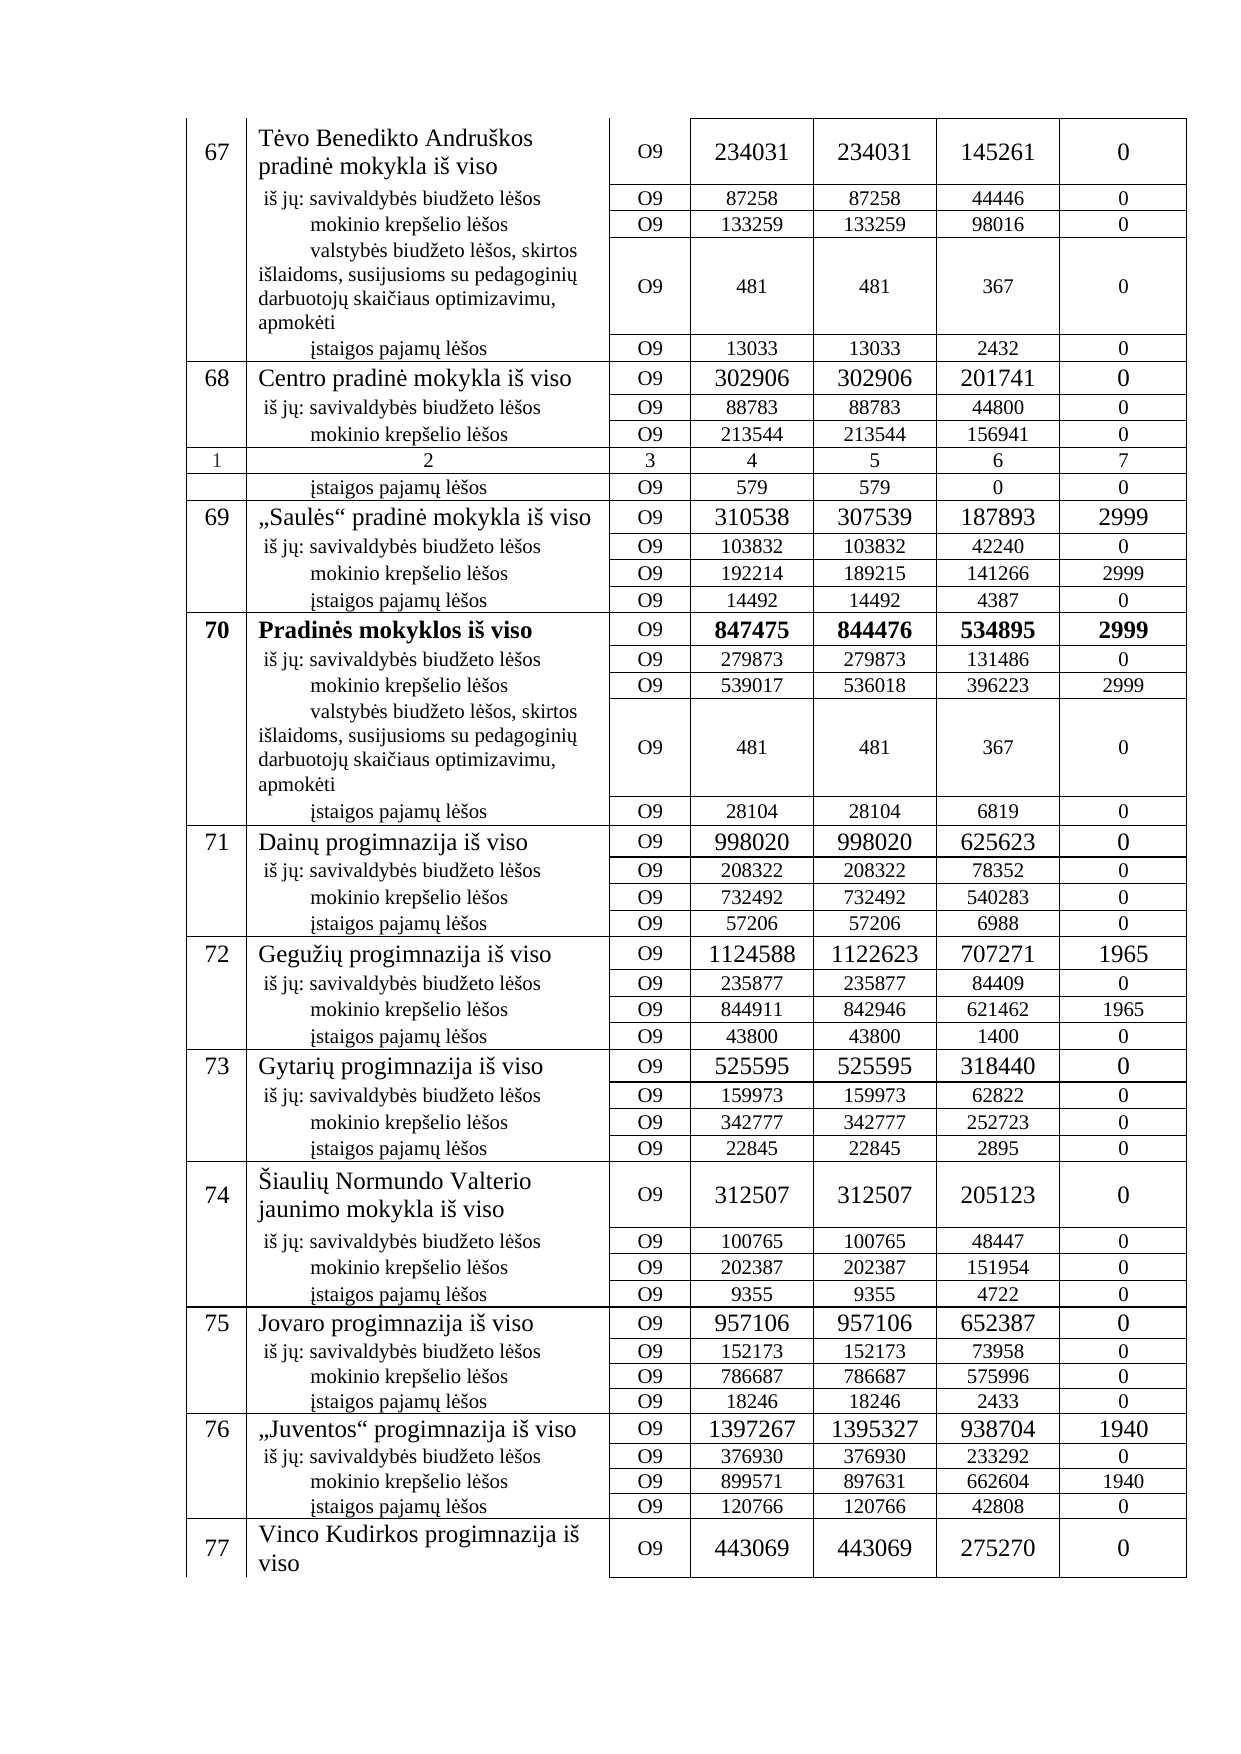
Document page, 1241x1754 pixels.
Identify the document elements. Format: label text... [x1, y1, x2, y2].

table_cell 6988 [937, 911, 1059, 936]
table_cell [187, 559, 246, 586]
table_cell O9 [610, 238, 690, 334]
table_cell 22845 [814, 1136, 936, 1161]
table_cell 732492 [814, 884, 936, 909]
table_cell 84409 [937, 970, 1059, 996]
table_cell 1965 [1060, 997, 1186, 1022]
table_cell 4722 [937, 1281, 1059, 1306]
table_cell iš jų: savivaldybės biudžeto lėšos [247, 184, 609, 210]
table_cell Gytarių progimnazija iš viso [247, 1050, 609, 1081]
table_cell 481 [814, 699, 936, 796]
table_cell iš jų: savivaldybės biudžeto lėšos [247, 1081, 609, 1108]
table_cell 342777 [814, 1109, 936, 1134]
table_cell 302906 [814, 362, 936, 393]
table_cell 57206 [691, 911, 813, 936]
table_cell 0 [1060, 1364, 1186, 1388]
table_cell 2999 [1060, 613, 1186, 645]
table_cell 103832 [691, 534, 813, 559]
table_cell 0 [1060, 1162, 1186, 1227]
table_cell [187, 533, 246, 559]
table_cell įstaigos pajamų lėšos [247, 1493, 609, 1518]
table_cell 0 [1060, 1050, 1186, 1081]
table_cell įstaigos pajamų lėšos [247, 334, 609, 361]
table_cell 67 [187, 118, 246, 184]
table_cell 0 [1060, 395, 1186, 420]
table_cell [187, 796, 246, 825]
table_cell 71 [187, 826, 246, 856]
table_cell Gegužių progimnazija iš viso [247, 937, 609, 969]
table_cell mokinio krepšelio lėšos [247, 420, 609, 447]
table_cell [187, 1022, 246, 1049]
table_cell Pradinės mokyklos iš viso [247, 613, 609, 645]
table_cell O9 [610, 185, 690, 210]
table_cell „Juventos“ progimnazija iš viso [247, 1414, 609, 1443]
table_cell 0 [1060, 1444, 1186, 1468]
table_cell 156941 [937, 421, 1059, 447]
table_cell O9 [610, 421, 690, 447]
table_cell O9 [610, 1281, 690, 1306]
table_cell 1395327 [814, 1414, 936, 1443]
table_cell O9 [610, 1519, 690, 1577]
table_cell 342777 [691, 1109, 813, 1134]
table_cell 0 [1060, 587, 1186, 612]
table_cell 133259 [814, 211, 936, 237]
table_cell valstybės biudžeto lėšos, skirtos išlaidoms, susijusioms su pedagoginių darbuotojų skaičiaus optimizavimu, apmokėti [247, 698, 609, 796]
table_cell [187, 856, 246, 883]
table_cell 22845 [691, 1136, 813, 1161]
table_cell 14492 [814, 587, 936, 612]
table_cell 78352 [937, 858, 1059, 883]
table_cell mokinio krepšelio lėšos [247, 1363, 609, 1388]
table_cell 208322 [691, 858, 813, 883]
table_cell 662604 [937, 1469, 1059, 1493]
table_cell 28104 [691, 797, 813, 825]
table_cell 42240 [937, 534, 1059, 559]
table_cell 2432 [937, 335, 1059, 361]
table_cell 6 [937, 448, 1059, 473]
table_cell 213544 [814, 421, 936, 447]
table_cell 202387 [814, 1254, 936, 1280]
table_cell 98016 [937, 211, 1059, 237]
table_cell 842946 [814, 997, 936, 1022]
table_cell O9 [610, 118, 690, 184]
table_cell 525595 [691, 1050, 813, 1081]
table_cell O9 [610, 1228, 690, 1253]
table_cell O9 [610, 1469, 690, 1493]
table_cell 279873 [814, 646, 936, 672]
table_cell O9 [610, 1083, 690, 1108]
table_cell 0 [1060, 238, 1186, 334]
table_cell 0 [1060, 1339, 1186, 1363]
table_cell 2999 [1060, 560, 1186, 586]
table_cell 73 [187, 1050, 246, 1081]
table_cell 0 [1060, 211, 1186, 237]
table_cell įstaigos pajamų lėšos [247, 1022, 609, 1049]
table_cell 0 [1060, 1228, 1186, 1253]
table_cell 376930 [814, 1444, 936, 1468]
table_cell O9 [610, 211, 690, 237]
table_cell [187, 910, 246, 936]
table_cell O9 [610, 1364, 690, 1388]
table_cell 87258 [814, 185, 936, 210]
table_cell 998020 [814, 826, 936, 856]
table_cell [187, 586, 246, 612]
table_cell 396223 [937, 673, 1059, 698]
table_cell 159973 [691, 1083, 813, 1108]
table_cell 2999 [1060, 501, 1186, 533]
table_cell 152173 [691, 1339, 813, 1363]
table_cell įstaigos pajamų lėšos [247, 1280, 609, 1306]
table_cell [187, 1108, 246, 1134]
table_cell [187, 1468, 246, 1493]
table_cell O9 [610, 1414, 690, 1443]
table_cell 68 [187, 362, 246, 393]
table_cell 367 [937, 699, 1059, 796]
table_cell iš jų: savivaldybės biudžeto lėšos [247, 1338, 609, 1363]
table_cell 73958 [937, 1339, 1059, 1363]
table_cell 310538 [691, 501, 813, 533]
table_cell [187, 420, 246, 447]
table_cell 0 [1060, 534, 1186, 559]
table_cell O9 [610, 474, 690, 500]
table_cell 539017 [691, 673, 813, 698]
table_cell 652387 [937, 1308, 1059, 1338]
table_cell 1940 [1060, 1414, 1186, 1443]
table_cell 0 [1060, 362, 1186, 393]
table_cell 0 [1060, 646, 1186, 672]
table_cell 575996 [937, 1364, 1059, 1388]
table_cell valstybės biudžeto lėšos, skirtos išlaidoms, susijusioms su pedagoginių darbuotojų skaičiaus optimizavimu, apmokėti [247, 237, 609, 334]
table_cell O9 [610, 797, 690, 825]
table_cell 44446 [937, 185, 1059, 210]
table_cell [187, 969, 246, 996]
table_cell O9 [610, 1339, 690, 1363]
table_cell 4387 [937, 587, 1059, 612]
table_cell iš jų: savivaldybės biudžeto lėšos [247, 394, 609, 420]
table_cell Tėvo Benedikto Andruškos pradinė mokykla iš viso [247, 118, 609, 184]
table_cell O9 [610, 1308, 690, 1338]
table_cell 0 [1060, 335, 1186, 361]
table_cell 312507 [814, 1162, 936, 1227]
table_cell O9 [610, 673, 690, 698]
table_cell [187, 645, 246, 672]
table_cell 540283 [937, 884, 1059, 909]
table_cell [187, 184, 246, 210]
table_cell iš jų: savivaldybės biudžeto lėšos [247, 1227, 609, 1253]
table_cell 235877 [691, 970, 813, 996]
table_cell 201741 [937, 362, 1059, 393]
table_cell įstaigos pajamų lėšos [247, 474, 609, 500]
table_cell 0 [1060, 421, 1186, 447]
table_cell O9 [610, 1136, 690, 1161]
table_cell 0 [1060, 1389, 1186, 1413]
table_cell 0 [1060, 970, 1186, 996]
table_cell 87258 [691, 185, 813, 210]
table_cell 536018 [814, 673, 936, 698]
table_cell 70 [187, 613, 246, 645]
table_cell 318440 [937, 1050, 1059, 1081]
table_cell O9 [610, 826, 690, 856]
table_cell 9355 [691, 1281, 813, 1306]
table_cell 0 [1060, 699, 1186, 796]
table_cell 151954 [937, 1254, 1059, 1280]
table_cell mokinio krepšelio lėšos [247, 672, 609, 698]
table_cell 0 [1060, 797, 1186, 825]
table_cell 141266 [937, 560, 1059, 586]
table_cell 938704 [937, 1414, 1059, 1443]
table_cell įstaigos pajamų lėšos [247, 796, 609, 825]
table_cell O9 [610, 699, 690, 796]
table_cell [187, 883, 246, 909]
table_cell įstaigos pajamų lėšos [247, 1135, 609, 1161]
table_cell 131486 [937, 646, 1059, 672]
table_cell 0 [1060, 884, 1186, 909]
table_cell [187, 1227, 246, 1253]
table_cell Jovaro progimnazija iš viso [247, 1308, 609, 1338]
table_cell 76 [187, 1414, 246, 1443]
table_cell 44800 [937, 395, 1059, 420]
table_cell iš jų: savivaldybės biudžeto lėšos [247, 856, 609, 883]
table_cell 0 [937, 474, 1059, 500]
table_cell 252723 [937, 1109, 1059, 1134]
table_cell 48447 [937, 1228, 1059, 1253]
table_cell 0 [1060, 119, 1186, 184]
table_cell O9 [610, 884, 690, 909]
table_cell 187893 [937, 501, 1059, 533]
table_cell 189215 [814, 560, 936, 586]
table_cell [187, 1338, 246, 1363]
table_cell 579 [691, 474, 813, 500]
table_cell 4 [691, 448, 813, 473]
table_cell 0 [1060, 1023, 1186, 1049]
table_cell [187, 672, 246, 698]
table_cell 192214 [691, 560, 813, 586]
table_cell 100765 [691, 1228, 813, 1253]
table_cell 844476 [814, 613, 936, 645]
table_cell O9 [610, 997, 690, 1022]
table_cell [187, 1493, 246, 1518]
table_cell [187, 237, 246, 334]
table_cell 2 [247, 448, 609, 473]
table_cell Centro pradinė mokykla iš viso [247, 362, 609, 393]
table_cell 312507 [691, 1162, 813, 1227]
table_cell 1400 [937, 1023, 1059, 1049]
table_cell O9 [610, 501, 690, 533]
table_cell 899571 [691, 1469, 813, 1493]
table_cell 786687 [814, 1364, 936, 1388]
table_cell 0 [1060, 1519, 1186, 1577]
table_cell 72 [187, 937, 246, 969]
table_cell 88783 [814, 395, 936, 420]
table_cell 481 [814, 238, 936, 334]
table_cell 2895 [937, 1136, 1059, 1161]
table_cell [187, 474, 246, 500]
table_cell 1124588 [691, 937, 813, 969]
table_cell 133259 [691, 211, 813, 237]
table_cell 120766 [814, 1494, 936, 1518]
table_cell [187, 1443, 246, 1468]
table_cell 145261 [937, 119, 1059, 184]
table_cell iš jų: savivaldybės biudžeto lėšos [247, 969, 609, 996]
table_cell O9 [610, 335, 690, 361]
table_cell O9 [610, 970, 690, 996]
table_cell 621462 [937, 997, 1059, 1022]
table_cell 1397267 [691, 1414, 813, 1443]
table_cell mokinio krepšelio lėšos [247, 1253, 609, 1280]
table_cell 43800 [691, 1023, 813, 1049]
table_cell [187, 210, 246, 237]
table_cell 7 [1060, 448, 1186, 473]
table_cell 1940 [1060, 1469, 1186, 1493]
table_cell 534895 [937, 613, 1059, 645]
table_cell 443069 [691, 1519, 813, 1577]
table_cell Šiaulių Normundo Valterio jaunimo mokykla iš viso [247, 1162, 609, 1227]
table_cell O9 [610, 1389, 690, 1413]
table_cell 1122623 [814, 937, 936, 969]
table_cell 481 [691, 238, 813, 334]
table_cell O9 [610, 560, 690, 586]
table_cell 6819 [937, 797, 1059, 825]
table_cell 75 [187, 1308, 246, 1338]
table_cell O9 [610, 1444, 690, 1468]
table_cell 443069 [814, 1519, 936, 1577]
table_cell O9 [610, 1162, 690, 1227]
table_cell O9 [610, 646, 690, 672]
table_cell įstaigos pajamų lėšos [247, 1388, 609, 1413]
table_cell 625623 [937, 826, 1059, 856]
table_cell 2999 [1060, 673, 1186, 698]
table_cell 0 [1060, 858, 1186, 883]
table_cell mokinio krepšelio lėšos [247, 883, 609, 909]
table_cell 0 [1060, 1281, 1186, 1306]
table_cell 74 [187, 1162, 246, 1227]
table_cell 9355 [814, 1281, 936, 1306]
table_cell 302906 [691, 362, 813, 393]
table_cell 202387 [691, 1254, 813, 1280]
table_cell iš jų: savivaldybės biudžeto lėšos [247, 1443, 609, 1468]
table_cell [187, 1388, 246, 1413]
table_cell mokinio krepšelio lėšos [247, 210, 609, 237]
table_cell mokinio krepšelio lėšos [247, 996, 609, 1022]
table_cell 18246 [814, 1389, 936, 1413]
table_cell 234031 [691, 119, 813, 184]
table_cell O9 [610, 587, 690, 612]
table_cell 100765 [814, 1228, 936, 1253]
table_cell 275270 [937, 1519, 1059, 1577]
table_cell 1965 [1060, 937, 1186, 969]
table_cell mokinio krepšelio lėšos [247, 1108, 609, 1134]
table_cell O9 [610, 937, 690, 969]
table_cell 957106 [691, 1308, 813, 1338]
table_cell [187, 394, 246, 420]
table_cell mokinio krepšelio lėšos [247, 559, 609, 586]
table_cell 0 [1060, 474, 1186, 500]
table_cell 62822 [937, 1083, 1059, 1108]
table_cell 208322 [814, 858, 936, 883]
table_cell 376930 [691, 1444, 813, 1468]
table_cell 0 [1060, 826, 1186, 856]
table_cell 43800 [814, 1023, 936, 1049]
table_cell 897631 [814, 1469, 936, 1493]
table_cell 0 [1060, 1494, 1186, 1518]
table_cell 77 [187, 1519, 246, 1577]
table_cell 0 [1060, 1308, 1186, 1338]
table_cell 0 [1060, 1254, 1186, 1280]
table_cell 998020 [691, 826, 813, 856]
table_cell O9 [610, 613, 690, 645]
table_cell O9 [610, 362, 690, 393]
table_cell 28104 [814, 797, 936, 825]
table_cell O9 [610, 911, 690, 936]
table_cell O9 [610, 1494, 690, 1518]
table_cell [187, 1253, 246, 1280]
table_cell Vinco Kudirkos progimnazija iš viso [247, 1519, 609, 1577]
table_cell 3 [610, 448, 690, 473]
table_cell [187, 1135, 246, 1161]
table_cell „Saulės“ pradinė mokykla iš viso [247, 501, 609, 533]
table_cell 307539 [814, 501, 936, 533]
table_cell 69 [187, 501, 246, 533]
table_cell 235877 [814, 970, 936, 996]
table_cell 732492 [691, 884, 813, 909]
table_cell O9 [610, 858, 690, 883]
table_cell 786687 [691, 1364, 813, 1388]
table_cell 152173 [814, 1339, 936, 1363]
table_cell 481 [691, 699, 813, 796]
table_cell įstaigos pajamų lėšos [247, 586, 609, 612]
table_cell 5 [814, 448, 936, 473]
table_cell 707271 [937, 937, 1059, 969]
table_cell [187, 698, 246, 796]
table_cell 103832 [814, 534, 936, 559]
table_cell 159973 [814, 1083, 936, 1108]
table_cell 88783 [691, 395, 813, 420]
table_cell iš jų: savivaldybės biudžeto lėšos [247, 645, 609, 672]
table_cell 1 [187, 448, 246, 473]
table_cell 525595 [814, 1050, 936, 1081]
table_cell 0 [1060, 911, 1186, 936]
table_cell 0 [1060, 185, 1186, 210]
table_cell [187, 996, 246, 1022]
table_cell mokinio krepšelio lėšos [247, 1468, 609, 1493]
table_cell 213544 [691, 421, 813, 447]
table_cell 42808 [937, 1494, 1059, 1518]
table_cell 57206 [814, 911, 936, 936]
table_cell O9 [610, 1023, 690, 1049]
table_cell Dainų progimnazija iš viso [247, 826, 609, 856]
table_cell 0 [1060, 1109, 1186, 1134]
table_cell [187, 1363, 246, 1388]
table_cell 14492 [691, 587, 813, 612]
table_cell [187, 1280, 246, 1306]
table_cell 2433 [937, 1389, 1059, 1413]
table_cell 279873 [691, 646, 813, 672]
table_cell 847475 [691, 613, 813, 645]
table_cell 18246 [691, 1389, 813, 1413]
table_cell iš jų: savivaldybės biudžeto lėšos [247, 533, 609, 559]
table_cell 367 [937, 238, 1059, 334]
table_cell [187, 1081, 246, 1108]
table_cell O9 [610, 395, 690, 420]
table_cell O9 [610, 1254, 690, 1280]
table_cell O9 [610, 1109, 690, 1134]
table_cell 233292 [937, 1444, 1059, 1468]
table_cell O9 [610, 1050, 690, 1081]
table_cell 0 [1060, 1136, 1186, 1161]
table_cell 205123 [937, 1162, 1059, 1227]
table_cell 13033 [691, 335, 813, 361]
table_cell 13033 [814, 335, 936, 361]
table_cell 957106 [814, 1308, 936, 1338]
table_cell 844911 [691, 997, 813, 1022]
table_cell įstaigos pajamų lėšos [247, 910, 609, 936]
table_cell 234031 [814, 119, 936, 184]
table_cell 579 [814, 474, 936, 500]
table_cell 0 [1060, 1083, 1186, 1108]
table_cell 120766 [691, 1494, 813, 1518]
table_cell O9 [610, 534, 690, 559]
table_cell [187, 334, 246, 361]
